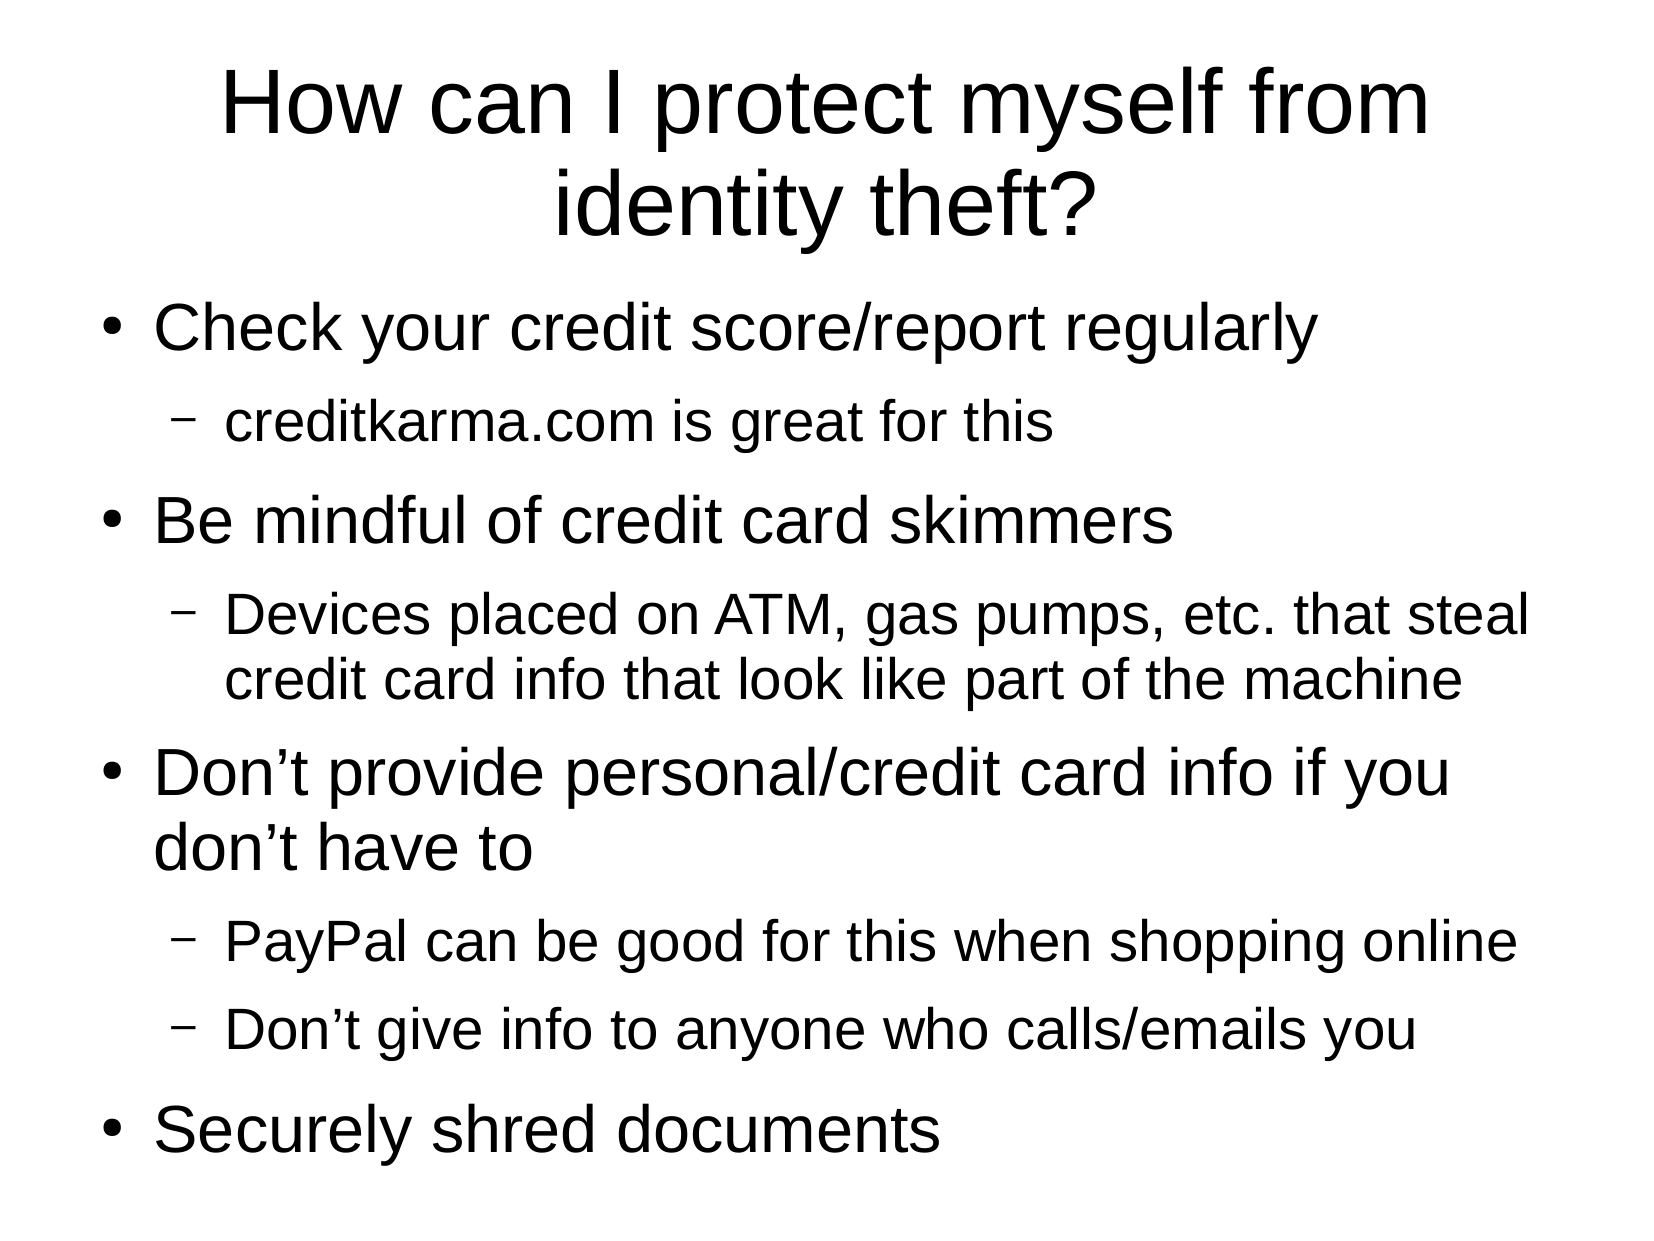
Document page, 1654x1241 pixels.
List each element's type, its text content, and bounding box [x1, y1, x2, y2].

title How can I protect myself from identity theft? [82, 49, 1571, 257]
list Check your credit score/report regularly creditkarma.com is great for this Be mindful of credit card skimmers Devices placed on ATM, gas pumps, etc. that steal credit card info that look like part of the machine Don’t provide personal/credit card info if you don’t have to PayPal can be good for this when shopping online Don’t give info to anyone who calls/emails you Securely shred documents [82, 290, 1571, 1182]
